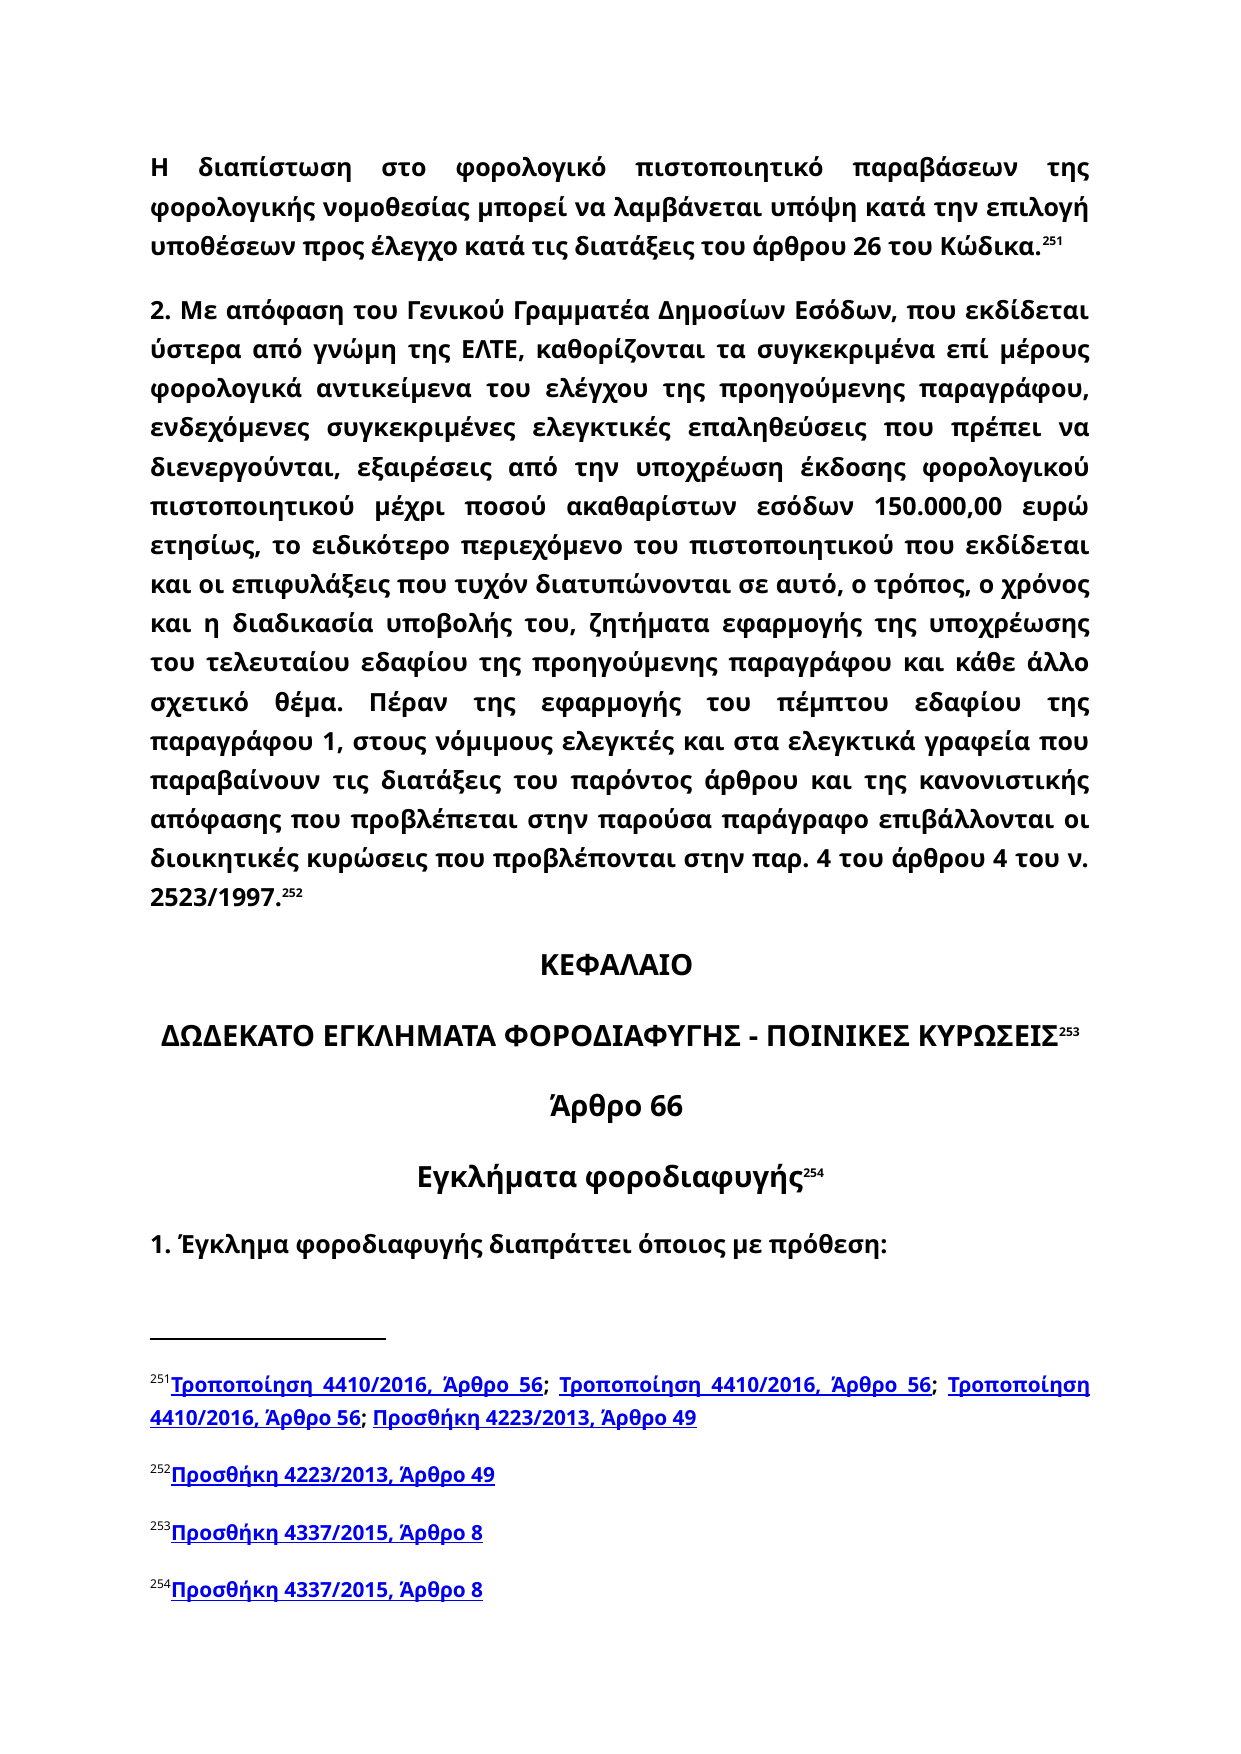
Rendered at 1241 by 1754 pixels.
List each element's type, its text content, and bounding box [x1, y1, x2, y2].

text Η διαπίστωση στο φορολογικό πιστοποιητικό παραβάσεων της φορολογικής νομοθεσίας μπορεί να λαμβάνεται υπόψη κατά την επιλογή υποθέσεων προς έλεγχο κατά τις διατάξεις του άρθρου 26 του Κώδικα. [150, 150, 1090, 262]
subtitle ΔΩΔΕΚΑΤΟ ΕΓΚΛΗΜΑΤΑ ΦΟΡΟΔΙΑΦΥΓΗΣ - ΠΟΙΝΙΚΕΣ ΚΥΡΩΣΕΙΣ [150, 1015, 1090, 1054]
text Προσθήκη 4223/2013, Άρθρο 49 [150, 1460, 1090, 1489]
subtitle ΚΕΦΑΛΑΙΟ [150, 944, 1090, 984]
subtitle Εγκλήματα φοροδιαφυγής [150, 1156, 1090, 1196]
text Προσθήκη 4337/2015, Άρθρο 8 [150, 1576, 1090, 1604]
text Τροποποίηση 4410/2016, Άρθρο 56; Τροποποίηση 4410/2016, Άρθρο 56; Τροποποίηση 4410/2016, Άρθρο 56; Προσθήκη 4223/2013, Άρθρο 49 [150, 1370, 1090, 1431]
subtitle Άρθρο 66 [150, 1085, 1090, 1125]
text Προσθήκη 4337/2015, Άρθρο 8 [150, 1518, 1090, 1546]
text 1. Έγκλημα φοροδιαφυγής διαπράττει όποιος με πρόθεση: [150, 1227, 1090, 1261]
text 2. Με απόφαση του Γενικού Γραμματέα Δημοσίων Εσόδων, που εκδίδεται ύστερα από γνώμη της ΕΛΤΕ, καθορίζονται τα συγκεκριμένα επί μέρους φορολογικά αντικείμενα του ελέγχου της προηγούμενης παραγράφου, ενδεχόμενες συγκεκριμένες ελεγκτικές επαληθεύσεις που πρέπει να διενεργούνται, εξαιρέσεις από την υποχρέωση έκδοσης φορολογικού πιστοποιητικού μέχρι ποσού ακαθαρίστων εσόδων 150.000,00 ευρώ ετησίως, το ειδικότερο περιεχόμενο του πιστοποιητικού που εκδίδεται και οι επιφυλάξεις που τυχόν διατυπώνονται σε αυτό, ο τρόπος, ο χρόνος και η διαδικασία υποβολής του, ζητήματα εφαρμογής της υποχρέωσης του τελευταίου εδαφίου της προηγούμενης παραγράφου και κάθε άλλο σχετικό θέμα. Πέραν της εφαρμογής του πέμπτου εδαφίου της παραγράφου 1, στους νόμιμους ελεγκτές και στα ελεγκτικά γραφεία που παραβαίνουν τις διατάξεις του παρόντος άρθρου και της κανονιστικής απόφασης που προβλέπεται στην παρούσα παράγραφο επιβάλλονται οι διοικητικές κυρώσεις που προβλέπονται στην παρ. 4 του άρθρου 4 του ν. 2523/1997. [150, 292, 1090, 914]
